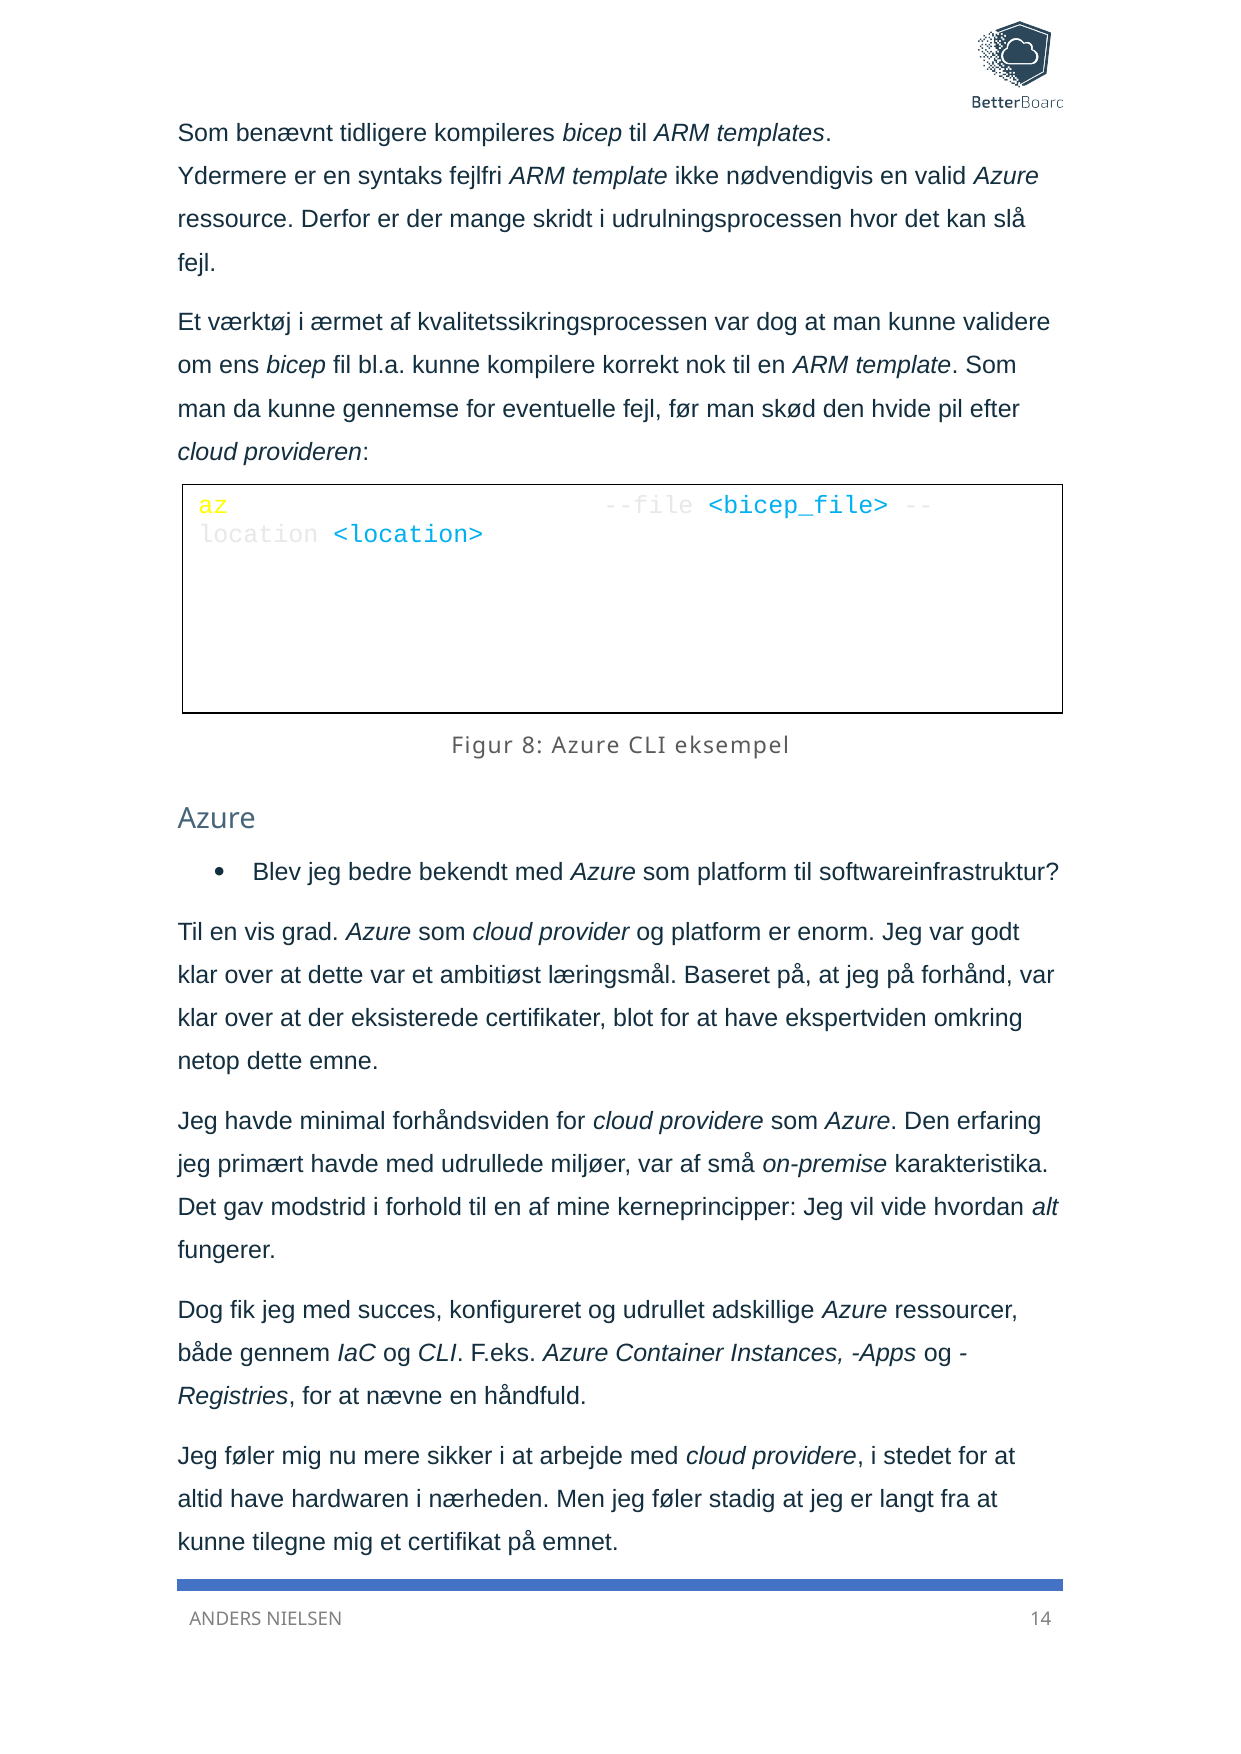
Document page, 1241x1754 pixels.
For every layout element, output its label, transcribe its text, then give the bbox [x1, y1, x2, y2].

subtitle Azure [177, 797, 1063, 837]
text Som benævnt tidligere kompileres bicep til ARM templates. Ydermere er en syntaks fejlfri ARM template ikke nødvendigvis en valid Azure ressource. Derfor er der mange skridt i udrulningsprocessen hvor det kan slå fejl. [177, 118, 1063, 276]
subtitle Figur 8: Azure CLI eksempel [177, 496, 1063, 761]
text Dog fik jeg med succes, konfigureret og udrullet adskillige Azure ressourcer, både gennem IaC og CLI. F.eks. Azure Container Instances, -Apps og -Registries, for at nævne en håndfuld. [177, 1295, 1063, 1410]
text [183, 485, 1062, 712]
text Til en vis grad. Azure som cloud provider og platform er enorm. Jeg var godt klar over at dette var et ambitiøst læringsmål. Baseret på, at jeg på forhånd, var klar over at der eksisterede certifikater, blot for at have ekspertviden omkring netop dette emne. [177, 916, 1063, 1074]
text Et værktøj i ærmet af kvalitetssikringsprocessen var dog at man kunne validere om ens bicep fil bl.a. kunne kompilere korrekt nok til en ARM template. Som man da kunne gennemse for eventuelle fejl, før man skød den hvide pil efter cloud provideren: [177, 307, 1063, 465]
text Jeg havde minimal forhåndsviden for cloud providere som Azure. Den erfaring jeg primært havde med udrullede miljøer, var af små on-premise karakteristika. Det gav modstrid i forhold til en af mine kerneprincipper: Jeg vil vide hvordan alt fungerer. [177, 1106, 1063, 1264]
text az deployment sub validate --file <bicep_file> --location <location> [198, 492, 1046, 550]
text Jeg føler mig nu mere sikker i at arbejde med cloud providere, i stedet for at altid have hardwaren i nærheden. Men jeg føler stadig at jeg er langt fra at kunne tilegne mig et certifikat på emnet. [177, 1441, 1063, 1556]
list Blev jeg bedre bekendt med Azure som platform til softwareinfrastruktur? [215, 857, 1063, 885]
